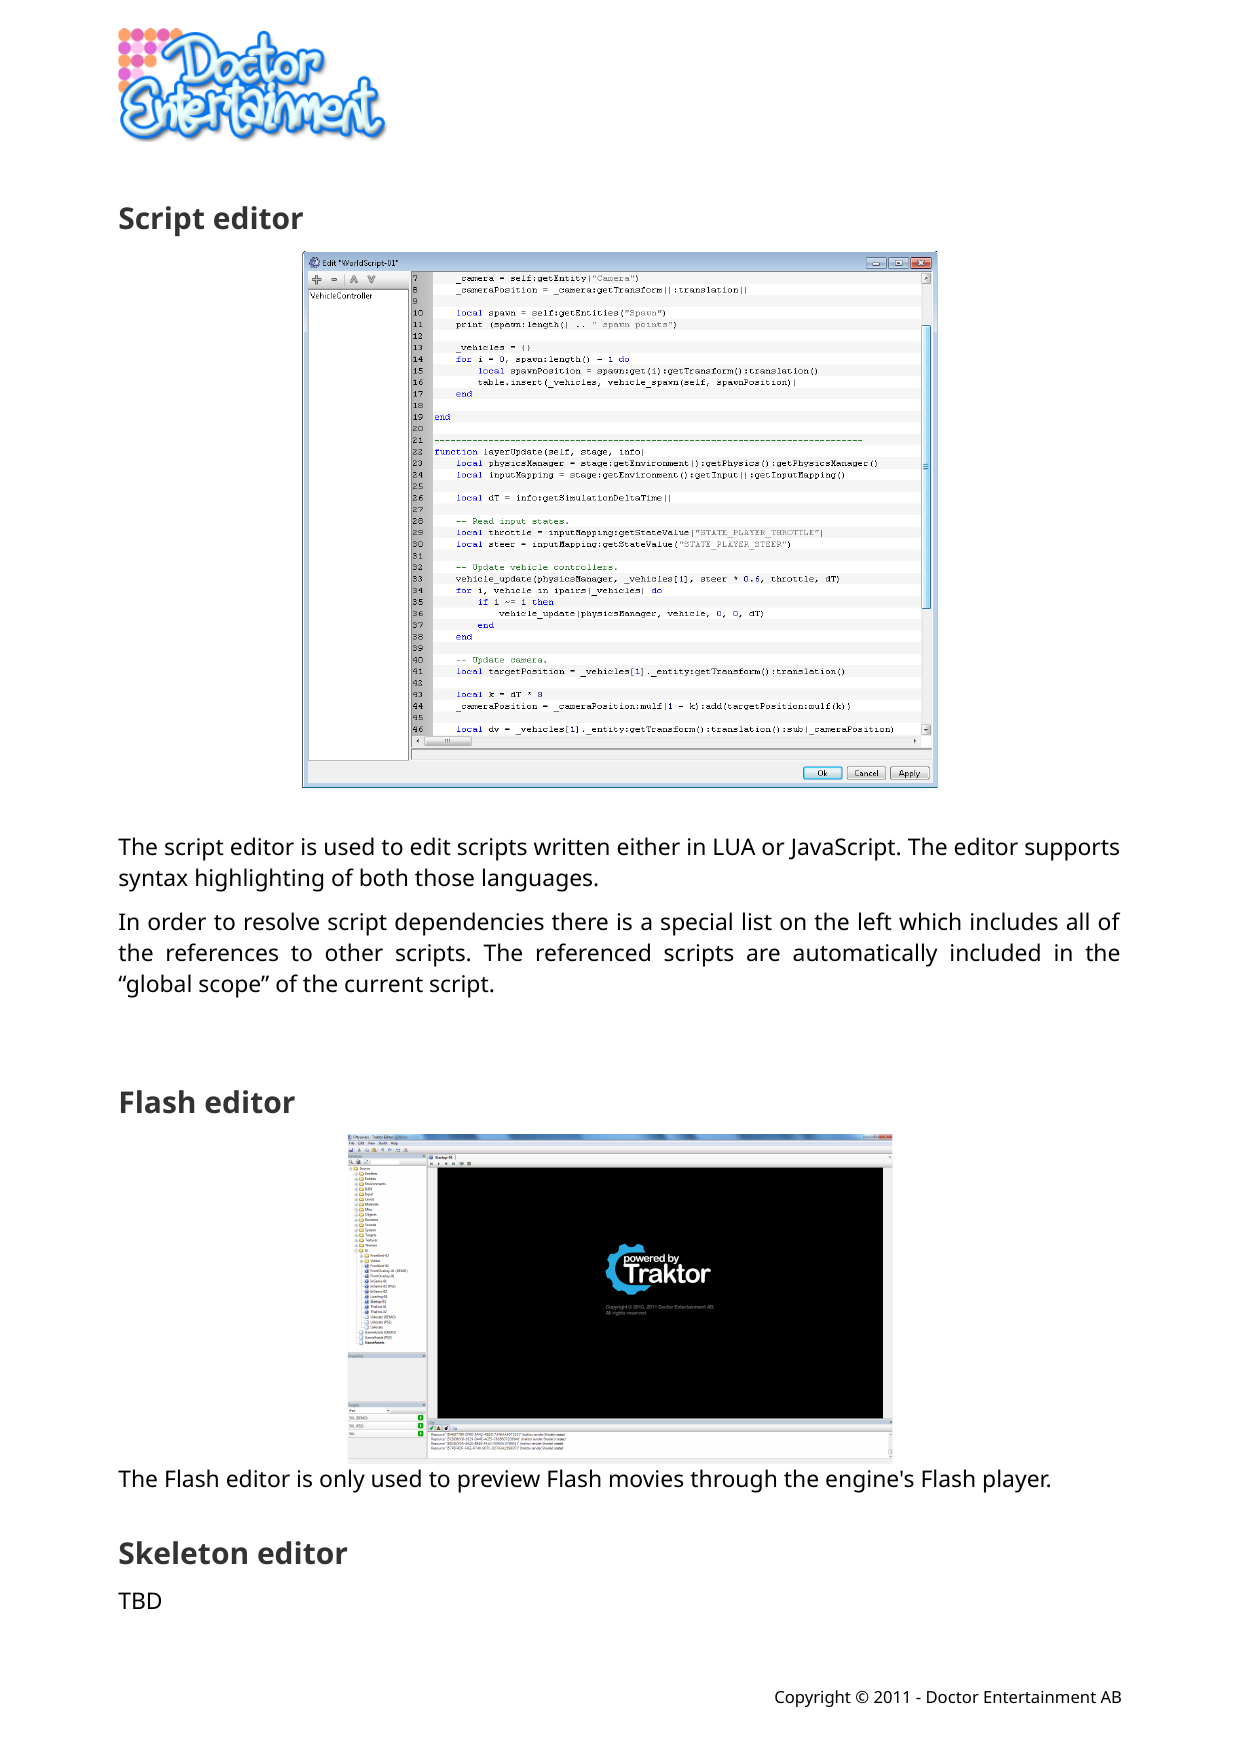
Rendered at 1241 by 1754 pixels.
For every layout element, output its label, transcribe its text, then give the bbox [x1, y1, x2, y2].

text The script editor is used to edit scripts written either in LUA or JavaScript. The editor supports syntax highlighting of both those languages. [118, 831, 1122, 893]
subtitle Skeleton editor [118, 1532, 1122, 1573]
subtitle Flash editor [118, 1081, 1122, 1122]
picture [347, 1134, 893, 1464]
picture [302, 251, 938, 788]
subtitle Script editor [118, 198, 1122, 238]
text The Flash editor is only used to preview Flash movies through the engine's Flash player. [118, 1464, 1122, 1494]
text TBD [118, 1585, 1122, 1617]
text In order to resolve script dependencies there is a special list on the left which includes all of the references to other scripts. The referenced scripts are automatically included in the “global scope” of the current script. [118, 906, 1122, 1000]
